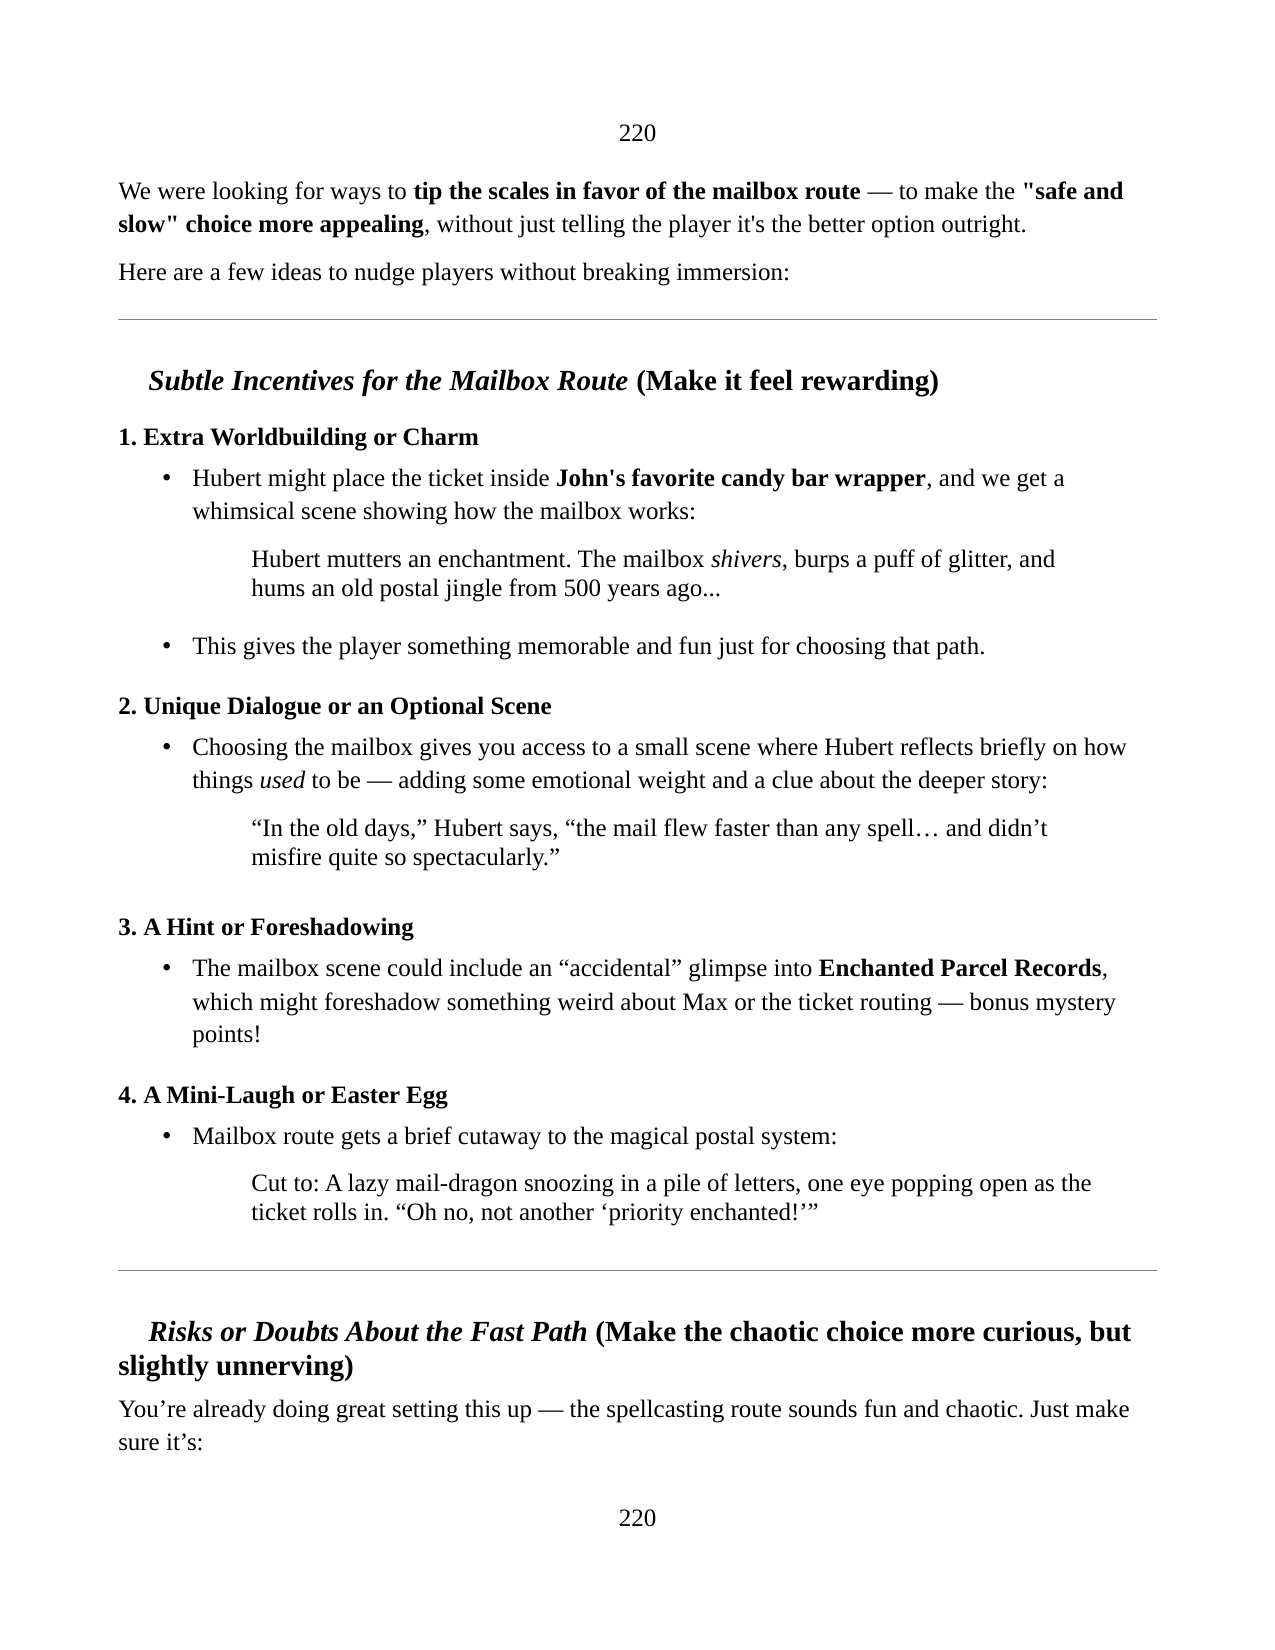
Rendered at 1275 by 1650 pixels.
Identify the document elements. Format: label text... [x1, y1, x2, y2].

subtitle 🔐 Subtle Incentives for the Mailbox Route (Make it feel rewarding) [118, 363, 1157, 397]
list Mailbox route gets a brief cutaway to the magical postal system: [162, 1121, 1157, 1150]
list Cut to: A lazy mail-dragon snoozing in a pile of letters, one eye popping open as the ticket rolls in. “Oh no, not another ‘priority enchanted!’” [222, 1168, 1098, 1226]
text You’re already doing great setting this up — the spellcasting route sounds fun and chaotic. Just make sure it’s: [118, 1394, 1157, 1456]
text Here are a few ideas to nudge players without breaking immersion: [118, 257, 1157, 286]
subtitle 1. Extra Worldbuilding or Charm [118, 422, 1157, 451]
list The mailbox scene could include an “accidental” glimpse into Enchanted Parcel Records, which might foreshadow something weird about Max or the ticket routing — bonus mystery points! [162, 953, 1157, 1048]
subtitle 2. Unique Dialogue or an Optional Scene [118, 691, 1157, 720]
text We were looking for ways to tip the scales in favor of the mailbox route — to make the "safe and slow" choice more appealing, without just telling the player it's the better option outright. [118, 176, 1157, 238]
list This gives the player something memorable and fun just for choosing that path. [162, 631, 1157, 659]
list Choosing the mailbox gives you access to a small scene where Hubert reflects briefly on how things used to be — adding some emotional weight and a clue about the deeper story: [162, 732, 1157, 794]
list Hubert mutters an enchantment. The mailbox shivers, burps a puff of glitter, and hums an old postal jingle from 500 years ago... [222, 544, 1098, 601]
subtitle 🌀 Risks or Doubts About the Fast Path (Make the chaotic choice more curious, but slightly unnerving) [118, 1314, 1157, 1381]
subtitle 3. A Hint or Foreshadowing [118, 912, 1157, 941]
list Hubert might place the ticket inside John's favorite candy bar wrapper, and we get a whimsical scene showing how the mailbox works: [162, 463, 1157, 525]
list “In the old days,” Hubert says, “the mail flew faster than any spell… and didn’t misfire quite so spectacularly.” [222, 813, 1098, 870]
subtitle 4. A Mini-Laugh or Easter Egg [118, 1080, 1157, 1108]
